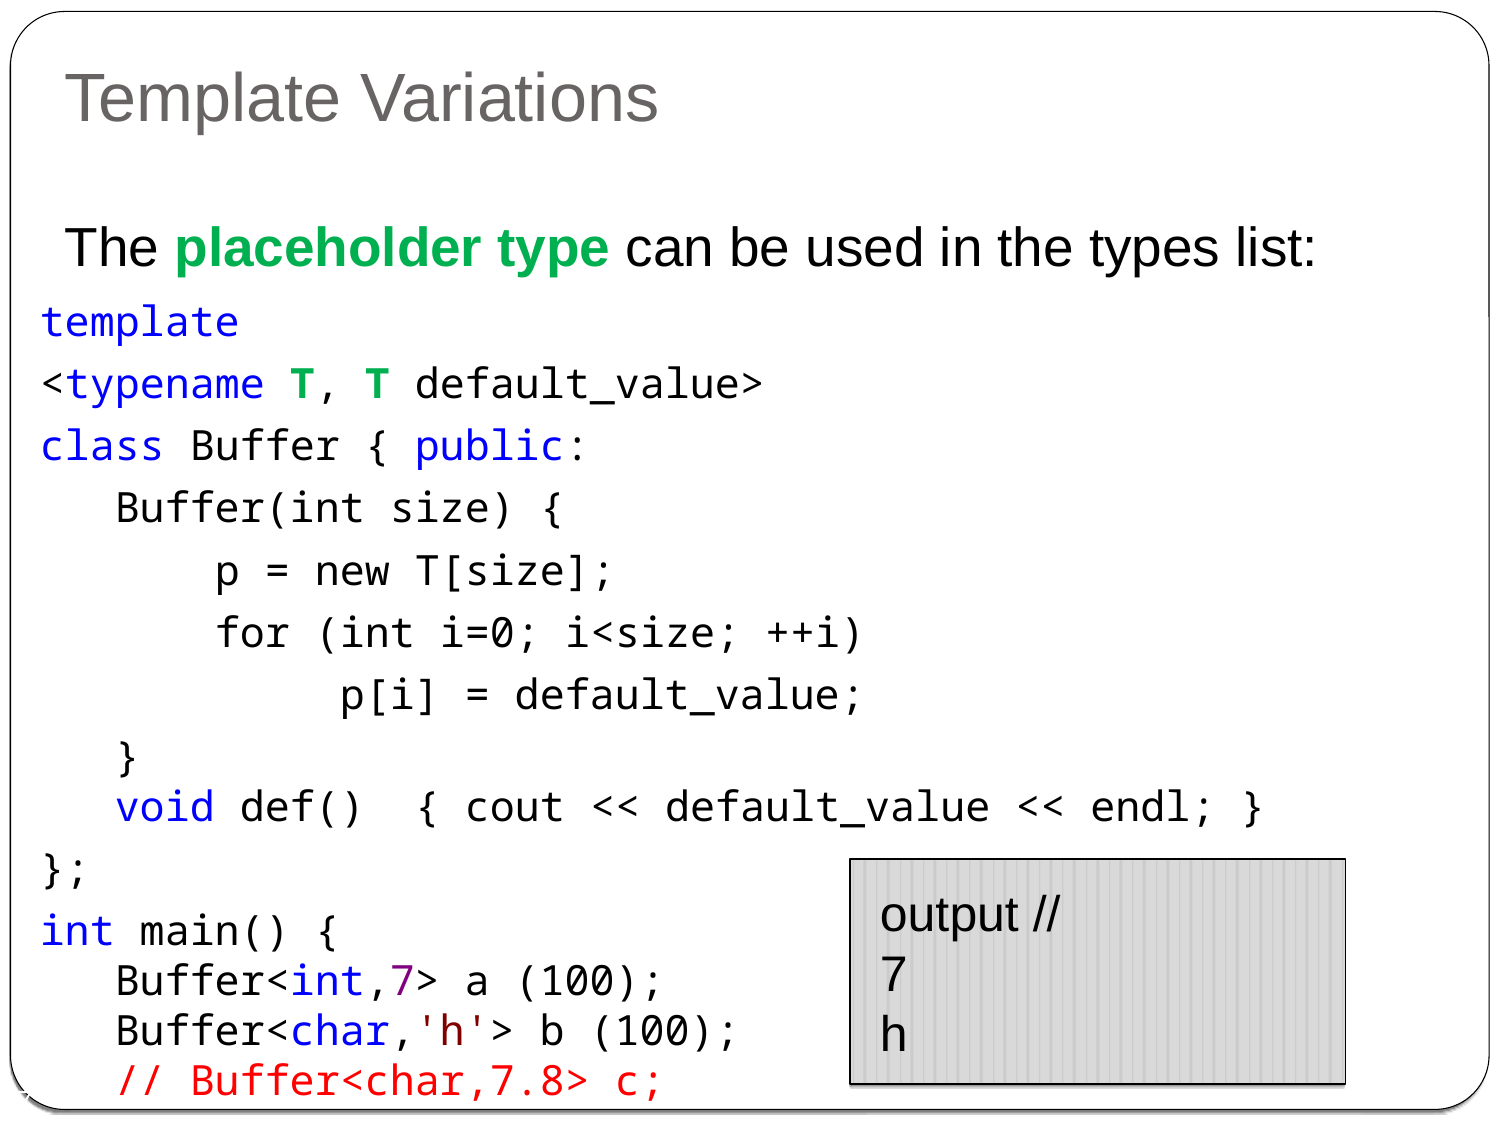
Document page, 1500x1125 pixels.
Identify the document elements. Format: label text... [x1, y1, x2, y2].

list template <typename T, T default_value> class Buffer { public: Buffer(int size) { p = new T[size]; for (int i=0; i<size; ++i) p[i] = default_value; } void def() { cout << default_value << endl; } }; int main() { Buffer<int,7> a (100); Buffer<char,'h'> b (100); // Buffer<char,7.8> c; // compilation error a.def(); b.def(); } [24, 287, 1475, 1088]
title Template Variations [50, 45, 1450, 150]
text_box // output 7 h [849, 858, 1346, 1084]
slide_number [0, 1074, 50, 1125]
text_box The placeholder type can be used in the types list: [50, 187, 1375, 293]
